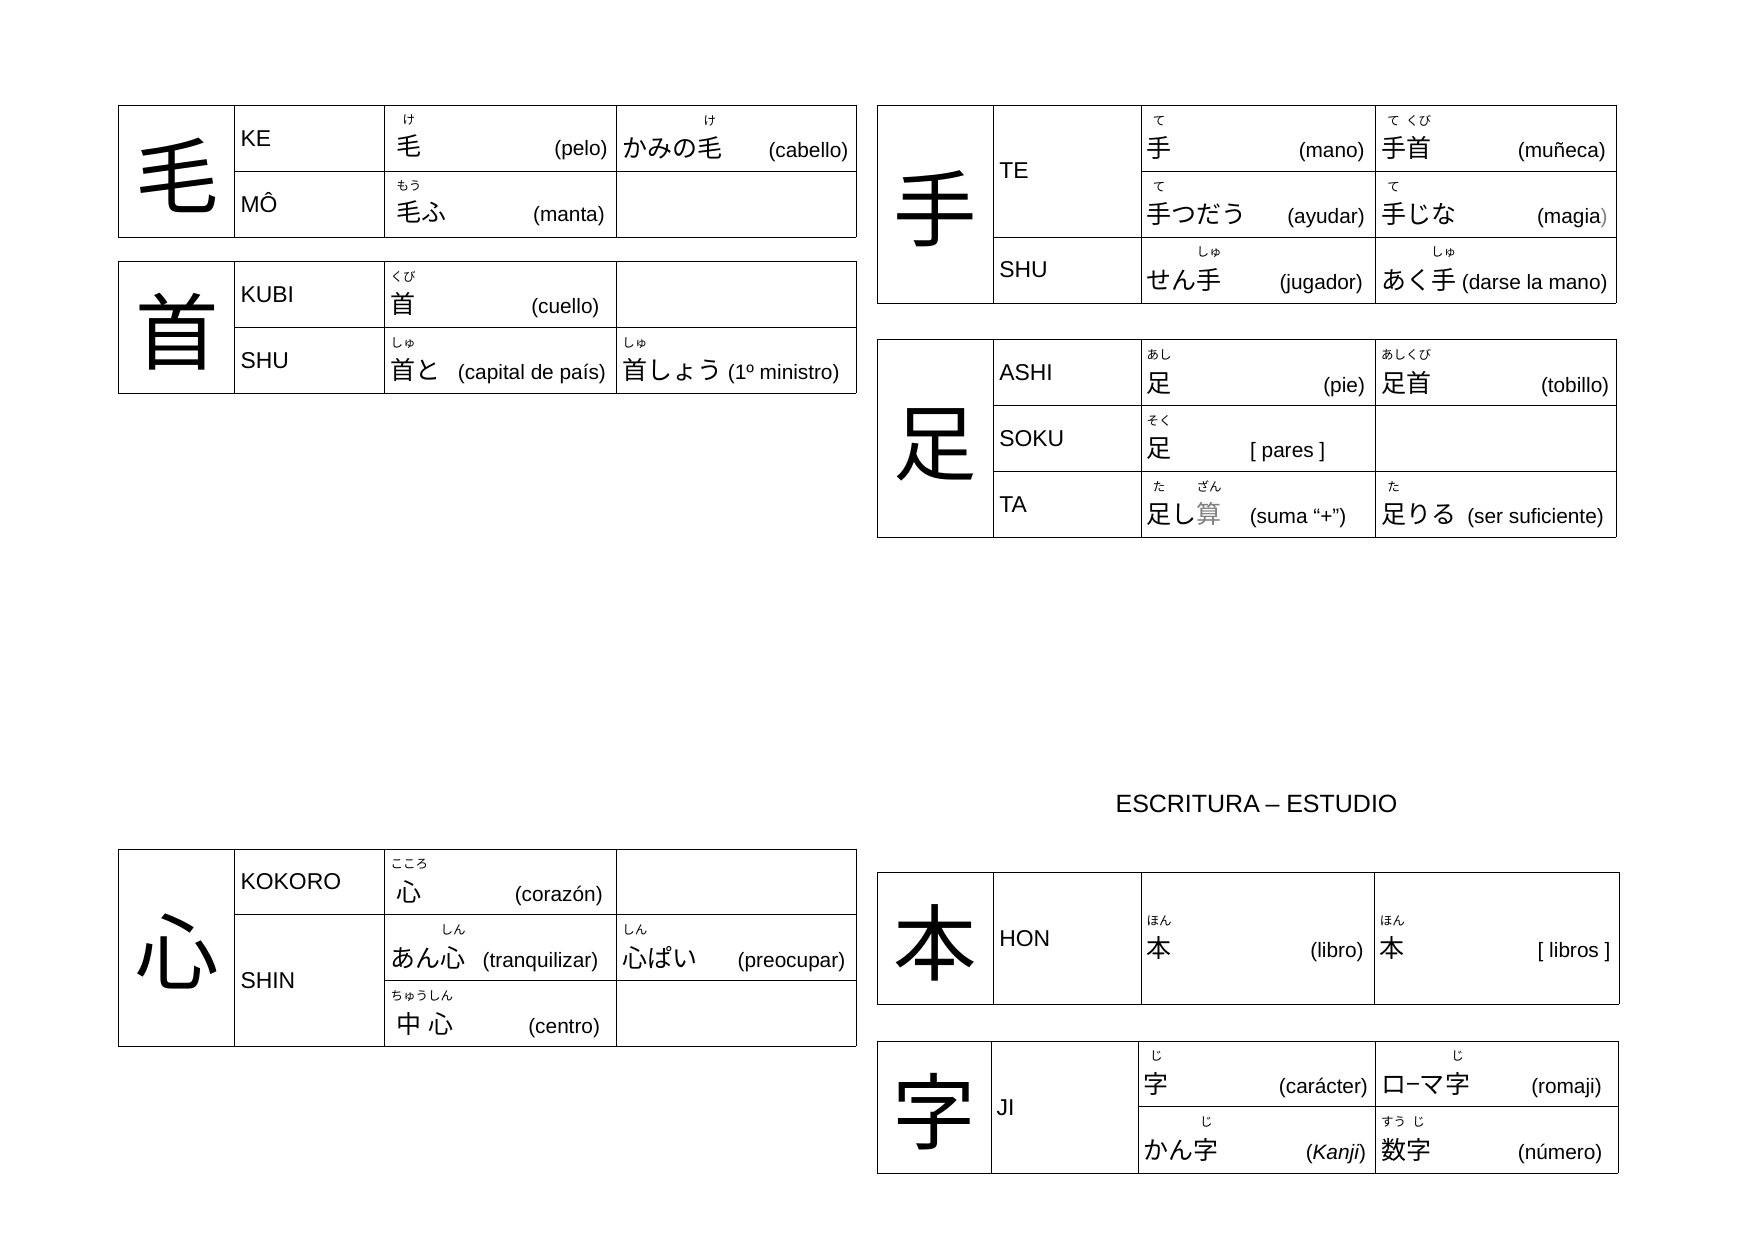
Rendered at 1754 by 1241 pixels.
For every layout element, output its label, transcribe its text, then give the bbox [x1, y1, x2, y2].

table_cell 数すう字じ (número) [1376, 1107, 1618, 1173]
table_header 心こころ (corazón) [385, 850, 616, 914]
table_cell TA [994, 472, 1141, 537]
table_header 毛 [119, 106, 234, 237]
table_cell SOKU [994, 406, 1141, 471]
table_cell SHIN [235, 915, 384, 1046]
table_cell かん字じ (Kanji) [1139, 1107, 1375, 1173]
table_cell 足たりる (ser suficiente) [1376, 472, 1616, 537]
table_cell [1376, 406, 1616, 471]
table_header JI [992, 1042, 1138, 1173]
table_cell SHU [235, 328, 384, 393]
table_cell 毛もうふ (manta) [385, 172, 616, 237]
table_header 足あし (pie) [1142, 340, 1375, 405]
table_cell 心しんぱい (preocupar) [617, 915, 856, 980]
table_header ロ−マ字じ (romaji) [1376, 1042, 1618, 1106]
table_header [617, 850, 856, 914]
table_header ASHI [994, 340, 1141, 405]
table_header 本ほん [ libros ] [1375, 873, 1619, 1004]
table_cell [617, 172, 856, 237]
table_header 手 [878, 106, 993, 302]
table_header KUBI [235, 262, 384, 327]
table_cell 足そく [ pares ] [1142, 406, 1375, 471]
table_header 足 [878, 340, 993, 537]
table_header かみの毛け (cabello) [617, 106, 856, 171]
table_header TE [994, 106, 1141, 237]
text ESCRITURA – ESTUDIO [877, 789, 1636, 818]
table_cell 手てつだう (ayudar) [1142, 172, 1375, 237]
table_header 心 [119, 850, 234, 1046]
table_cell SHU [994, 238, 1141, 302]
table_header 首 [119, 262, 234, 393]
table_header 毛け (pelo) [385, 106, 616, 171]
table_cell MÔ [235, 172, 384, 237]
table_cell 首しゅしょう (1º ministro) [617, 328, 856, 393]
table_header 字 [878, 1042, 991, 1173]
table_cell [617, 981, 856, 1046]
table_header KOKORO [235, 850, 384, 914]
table_header [617, 262, 856, 327]
table_header 足あし首くび (tobillo) [1376, 340, 1616, 405]
table_cell 手てじな (magia) [1376, 172, 1616, 237]
table_cell せん手しゅ (jugador) [1142, 238, 1375, 302]
table_header 本 [878, 873, 993, 1004]
table_header 字じ (carácter) [1139, 1042, 1375, 1106]
table_header 手て首くび (muñeca) [1376, 106, 1616, 171]
table_header 本ほん (libro) [1142, 873, 1374, 1004]
table_header 手て (mano) [1142, 106, 1375, 171]
table_cell 中ちゅう心しん (centro) [385, 981, 616, 1046]
table_cell 足たし算ざん (suma “+”) [1142, 472, 1375, 537]
table_cell あん心しん (tranquilizar) [385, 915, 616, 980]
table_header 首くび (cuello) [385, 262, 616, 327]
table_header KE [235, 106, 384, 171]
table_cell あく手しゅ (darse la mano) [1376, 238, 1616, 302]
table_header HON [994, 873, 1141, 1004]
table_cell 首しゅと (capital de país) [385, 328, 616, 393]
